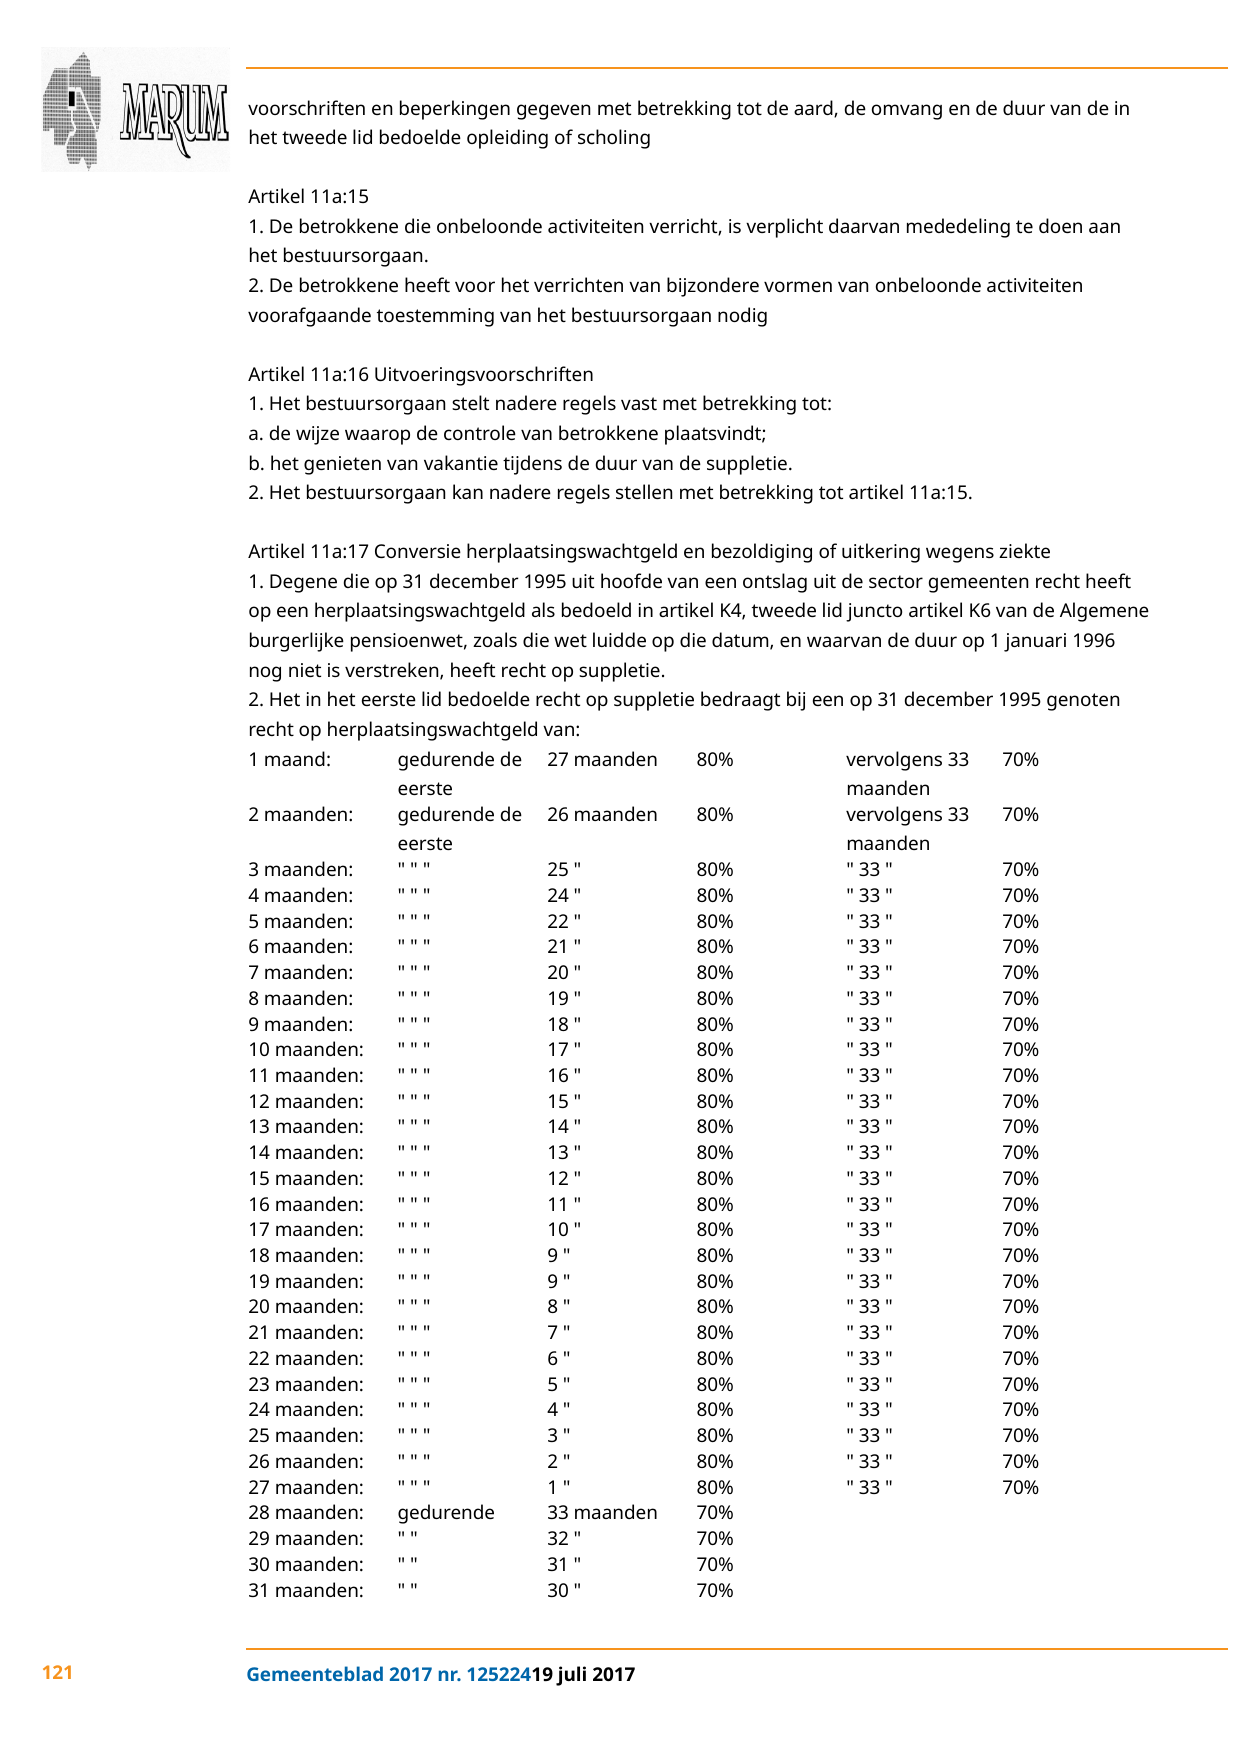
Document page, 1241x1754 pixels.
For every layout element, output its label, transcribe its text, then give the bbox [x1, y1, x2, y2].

table_cell 80% [696, 1062, 846, 1088]
text 2. Het bestuursorgaan kan nadere regels stellen met betrekking tot artikel 11a:15. [248, 479, 1152, 505]
text Artikel 11a:17 Conversie herplaatsingswachtgeld en bezoldiging of uitkering wegens ziekte [248, 538, 1152, 564]
table_cell 20 maanden: [248, 1294, 397, 1319]
table_cell 11 maanden: [248, 1062, 397, 1088]
table_cell 6 " [547, 1345, 696, 1371]
table_cell " " " [398, 1139, 547, 1165]
table_cell " " " [398, 882, 547, 908]
table_cell " " " [398, 985, 547, 1011]
table_cell 26 maanden: [248, 1448, 397, 1474]
table_cell gedurende [398, 1500, 547, 1525]
text Artikel 11a:16 Uitvoeringsvoorschriften [248, 361, 1152, 387]
table_cell 25 " [547, 856, 696, 882]
table_cell 31 " [547, 1551, 696, 1577]
table_cell " 33 " [846, 1165, 1002, 1191]
table_cell " 33 " [846, 1088, 1002, 1114]
table_cell 80% [696, 1242, 846, 1268]
table_cell 70% [1002, 1268, 1152, 1294]
table_cell " " " [398, 1371, 547, 1397]
text Artikel 11a:15 [248, 183, 1152, 209]
table_cell 17 " [547, 1036, 696, 1062]
table_cell 12 " [547, 1165, 696, 1191]
table_cell 5 maanden: [248, 908, 397, 933]
table_cell 30 " [547, 1577, 696, 1602]
table_cell [846, 1551, 1002, 1577]
table_cell " " " [398, 1423, 547, 1448]
table_cell " 33 " [846, 1139, 1002, 1165]
table_cell 80% [696, 1320, 846, 1345]
table_cell " 33 " [846, 1320, 1002, 1345]
table_cell 80% [696, 1114, 846, 1139]
table_cell " " " [398, 1397, 547, 1422]
table_cell " " " [398, 934, 547, 959]
table_cell " " [398, 1551, 547, 1577]
table_cell 18 maanden: [248, 1242, 397, 1268]
table_cell 10 " [547, 1217, 696, 1242]
table_cell 14 maanden: [248, 1139, 397, 1165]
table_cell 80% [696, 1139, 846, 1165]
table_cell 5 " [547, 1371, 696, 1397]
table_cell 3 maanden: [248, 856, 397, 882]
table_cell " " " [398, 1242, 547, 1268]
table_cell 80% [696, 1191, 846, 1217]
table_cell " " " [398, 1474, 547, 1499]
table_cell 70% [1002, 882, 1152, 908]
table_cell [1002, 1525, 1152, 1551]
table_cell " " " [398, 1011, 547, 1036]
table_cell " 33 " [846, 985, 1002, 1011]
table_cell 14 " [547, 1114, 696, 1139]
table_cell 70% [1002, 1320, 1152, 1345]
table_cell 80% [696, 1217, 846, 1242]
table_cell 70% [1002, 1088, 1152, 1114]
table_header vervolgens 33 maanden [846, 746, 1002, 801]
table_cell " 33 " [846, 934, 1002, 959]
table_cell 13 maanden: [248, 1114, 397, 1139]
picture [41, 47, 231, 172]
table_cell 21 maanden: [248, 1320, 397, 1345]
table_cell " 33 " [846, 1474, 1002, 1499]
table_cell " 33 " [846, 1268, 1002, 1294]
table_cell 80% [696, 1474, 846, 1499]
table_cell 4 maanden: [248, 882, 397, 908]
table_cell " " " [398, 1062, 547, 1088]
table_cell " 33 " [846, 1242, 1002, 1268]
table_cell 70% [1002, 1242, 1152, 1268]
table_cell 18 " [547, 1011, 696, 1036]
table_cell 2 maanden: [248, 801, 397, 856]
table_cell 6 maanden: [248, 934, 397, 959]
table_cell 22 maanden: [248, 1345, 397, 1371]
table_cell 9 maanden: [248, 1011, 397, 1036]
table_cell " 33 " [846, 1217, 1002, 1242]
table_cell 80% [696, 1423, 846, 1448]
table_cell 70% [1002, 1036, 1152, 1062]
table_cell [1002, 1500, 1152, 1525]
table_header 80% [696, 746, 846, 801]
table_cell 30 maanden: [248, 1551, 397, 1577]
table_cell 70% [1002, 1191, 1152, 1217]
table_cell [1002, 1551, 1152, 1577]
table_cell 16 maanden: [248, 1191, 397, 1217]
table_cell " 33 " [846, 1062, 1002, 1088]
table_cell " 33 " [846, 1371, 1002, 1397]
table_cell 4 " [547, 1397, 696, 1422]
table_cell " " " [398, 1320, 547, 1345]
table_cell 70% [1002, 856, 1152, 882]
table_cell " 33 " [846, 959, 1002, 985]
table_cell 70% [696, 1525, 846, 1551]
table_cell vervolgens 33 maanden [846, 801, 1002, 856]
table_cell " " " [398, 856, 547, 882]
table_cell " 33 " [846, 856, 1002, 882]
table_cell 80% [696, 959, 846, 985]
table_cell " 33 " [846, 1423, 1002, 1448]
table_cell 20 " [547, 959, 696, 985]
table_cell " " " [398, 1345, 547, 1371]
table_cell 24 " [547, 882, 696, 908]
table_cell [846, 1525, 1002, 1551]
table_cell " " " [398, 1191, 547, 1217]
table_cell 70% [1002, 1397, 1152, 1422]
table_cell 8 " [547, 1294, 696, 1319]
table_cell 1 " [547, 1474, 696, 1499]
table_cell 70% [1002, 1294, 1152, 1319]
table_cell [1002, 1577, 1152, 1602]
table_cell " " [398, 1525, 547, 1551]
table_cell 80% [696, 1088, 846, 1114]
table_cell 27 maanden: [248, 1474, 397, 1499]
text 1. Degene die op 31 december 1995 uit hoofde van een ontslag uit de sector gemeenten recht heeft op een herplaatsingswachtgeld als bedoeld in artikel K4, tweede lid juncto artikel K6 van de Algemene burgerlijke pensioenwet, zoals die wet luidde op die datum, en waarvan de duur op 1 januari 1996 nog niet is verstreken, heeft recht op suppletie. [248, 568, 1152, 683]
table_cell 13 " [547, 1139, 696, 1165]
table_cell 80% [696, 985, 846, 1011]
table_cell 70% [1002, 1217, 1152, 1242]
table_cell gedurende de eerste [398, 801, 547, 856]
table_cell 21 " [547, 934, 696, 959]
table_header 70% [1002, 746, 1152, 801]
table_cell 70% [1002, 801, 1152, 856]
table_cell 3 " [547, 1423, 696, 1448]
table_cell 29 maanden: [248, 1525, 397, 1551]
table_cell 7 " [547, 1320, 696, 1345]
table_cell 23 maanden: [248, 1371, 397, 1397]
table_cell 80% [696, 1011, 846, 1036]
table_cell 25 maanden: [248, 1423, 397, 1448]
table_cell 22 " [547, 908, 696, 933]
table_cell " 33 " [846, 1345, 1002, 1371]
text 1. Het bestuursorgaan stelt nadere regels vast met betrekking tot: [248, 391, 1152, 416]
table_cell 70% [1002, 959, 1152, 985]
table_cell 24 maanden: [248, 1397, 397, 1422]
table_cell 80% [696, 1165, 846, 1191]
table_cell 9 " [547, 1242, 696, 1268]
table_cell 80% [696, 882, 846, 908]
table_cell 19 " [547, 985, 696, 1011]
table_cell " " " [398, 1036, 547, 1062]
table_cell 80% [696, 801, 846, 856]
table_cell 70% [1002, 1165, 1152, 1191]
table_cell 15 maanden: [248, 1165, 397, 1191]
table_cell 9 " [547, 1268, 696, 1294]
text b. het genieten van vakantie tijdens de duur van de suppletie. [248, 450, 1152, 476]
table_cell 70% [1002, 1371, 1152, 1397]
table_cell " " " [398, 1165, 547, 1191]
table_cell 70% [1002, 1139, 1152, 1165]
table_cell 80% [696, 1345, 846, 1371]
table_cell " 33 " [846, 1114, 1002, 1139]
table_cell 80% [696, 1371, 846, 1397]
table_cell 80% [696, 1294, 846, 1319]
table_cell " " " [398, 1294, 547, 1319]
table_cell 80% [696, 1397, 846, 1422]
table_cell 80% [696, 856, 846, 882]
table_cell 26 maanden [547, 801, 696, 856]
table_cell 17 maanden: [248, 1217, 397, 1242]
table_cell " " " [398, 1448, 547, 1474]
table_cell 70% [1002, 1062, 1152, 1088]
table_cell 80% [696, 934, 846, 959]
table_cell 28 maanden: [248, 1500, 397, 1525]
table_cell " " " [398, 1217, 547, 1242]
table_header 27 maanden [547, 746, 696, 801]
table_cell 16 " [547, 1062, 696, 1088]
table_cell " " " [398, 908, 547, 933]
table_cell " 33 " [846, 1448, 1002, 1474]
table_cell 80% [696, 1036, 846, 1062]
table_cell [846, 1500, 1002, 1525]
table_cell 7 maanden: [248, 959, 397, 985]
table_cell 33 maanden [547, 1500, 696, 1525]
text 2. Het in het eerste lid bedoelde recht op suppletie bedraagt bij een op 31 december 1995 genoten recht op herplaatsingswachtgeld van: [248, 686, 1152, 742]
table_cell 12 maanden: [248, 1088, 397, 1114]
table_cell 70% [1002, 1114, 1152, 1139]
table_cell " 33 " [846, 1294, 1002, 1319]
table_cell 70% [1002, 1474, 1152, 1499]
table_cell " " " [398, 1268, 547, 1294]
table_cell " 33 " [846, 908, 1002, 933]
table_header 1 maand: [248, 746, 397, 801]
table_header gedurende de eerste [398, 746, 547, 801]
table_cell " 33 " [846, 1011, 1002, 1036]
table_cell " 33 " [846, 1036, 1002, 1062]
table_cell " " " [398, 959, 547, 985]
table_cell 70% [1002, 1011, 1152, 1036]
table_cell " 33 " [846, 882, 1002, 908]
table_cell 70% [1002, 908, 1152, 933]
table_cell 70% [1002, 934, 1152, 959]
table_cell " " " [398, 1114, 547, 1139]
table_cell 2 " [547, 1448, 696, 1474]
text 1. De betrokkene die onbeloonde activiteiten verricht, is verplicht daarvan mededeling te doen aan het bestuursorgaan. [248, 213, 1152, 268]
table_cell " " [398, 1577, 547, 1602]
table_cell 11 " [547, 1191, 696, 1217]
table_cell 32 " [547, 1525, 696, 1551]
table_cell 80% [696, 1448, 846, 1474]
table_cell 10 maanden: [248, 1036, 397, 1062]
text voorschriften en beperkingen gegeven met betrekking tot de aard, de omvang en de duur van de in het tweede lid bedoelde opleiding of scholing [248, 95, 1152, 150]
table_cell 31 maanden: [248, 1577, 397, 1602]
table_cell 70% [1002, 985, 1152, 1011]
table_cell " " " [398, 1088, 547, 1114]
table_cell 70% [1002, 1448, 1152, 1474]
table_cell 19 maanden: [248, 1268, 397, 1294]
table_cell 8 maanden: [248, 985, 397, 1011]
table_cell 80% [696, 908, 846, 933]
table_cell 70% [696, 1551, 846, 1577]
table_cell 70% [696, 1500, 846, 1525]
text 2. De betrokkene heeft voor het verrichten van bijzondere vormen van onbeloonde activiteiten voorafgaande toestemming van het bestuursorgaan nodig [248, 272, 1152, 328]
table_cell " 33 " [846, 1397, 1002, 1422]
table_cell " 33 " [846, 1191, 1002, 1217]
table_cell 70% [1002, 1345, 1152, 1371]
table_cell 70% [1002, 1423, 1152, 1448]
table_cell 15 " [547, 1088, 696, 1114]
table_cell [846, 1577, 1002, 1602]
table_cell 80% [696, 1268, 846, 1294]
table_cell 70% [696, 1577, 846, 1602]
text a. de wijze waarop de controle van betrokkene plaatsvindt; [248, 420, 1152, 446]
